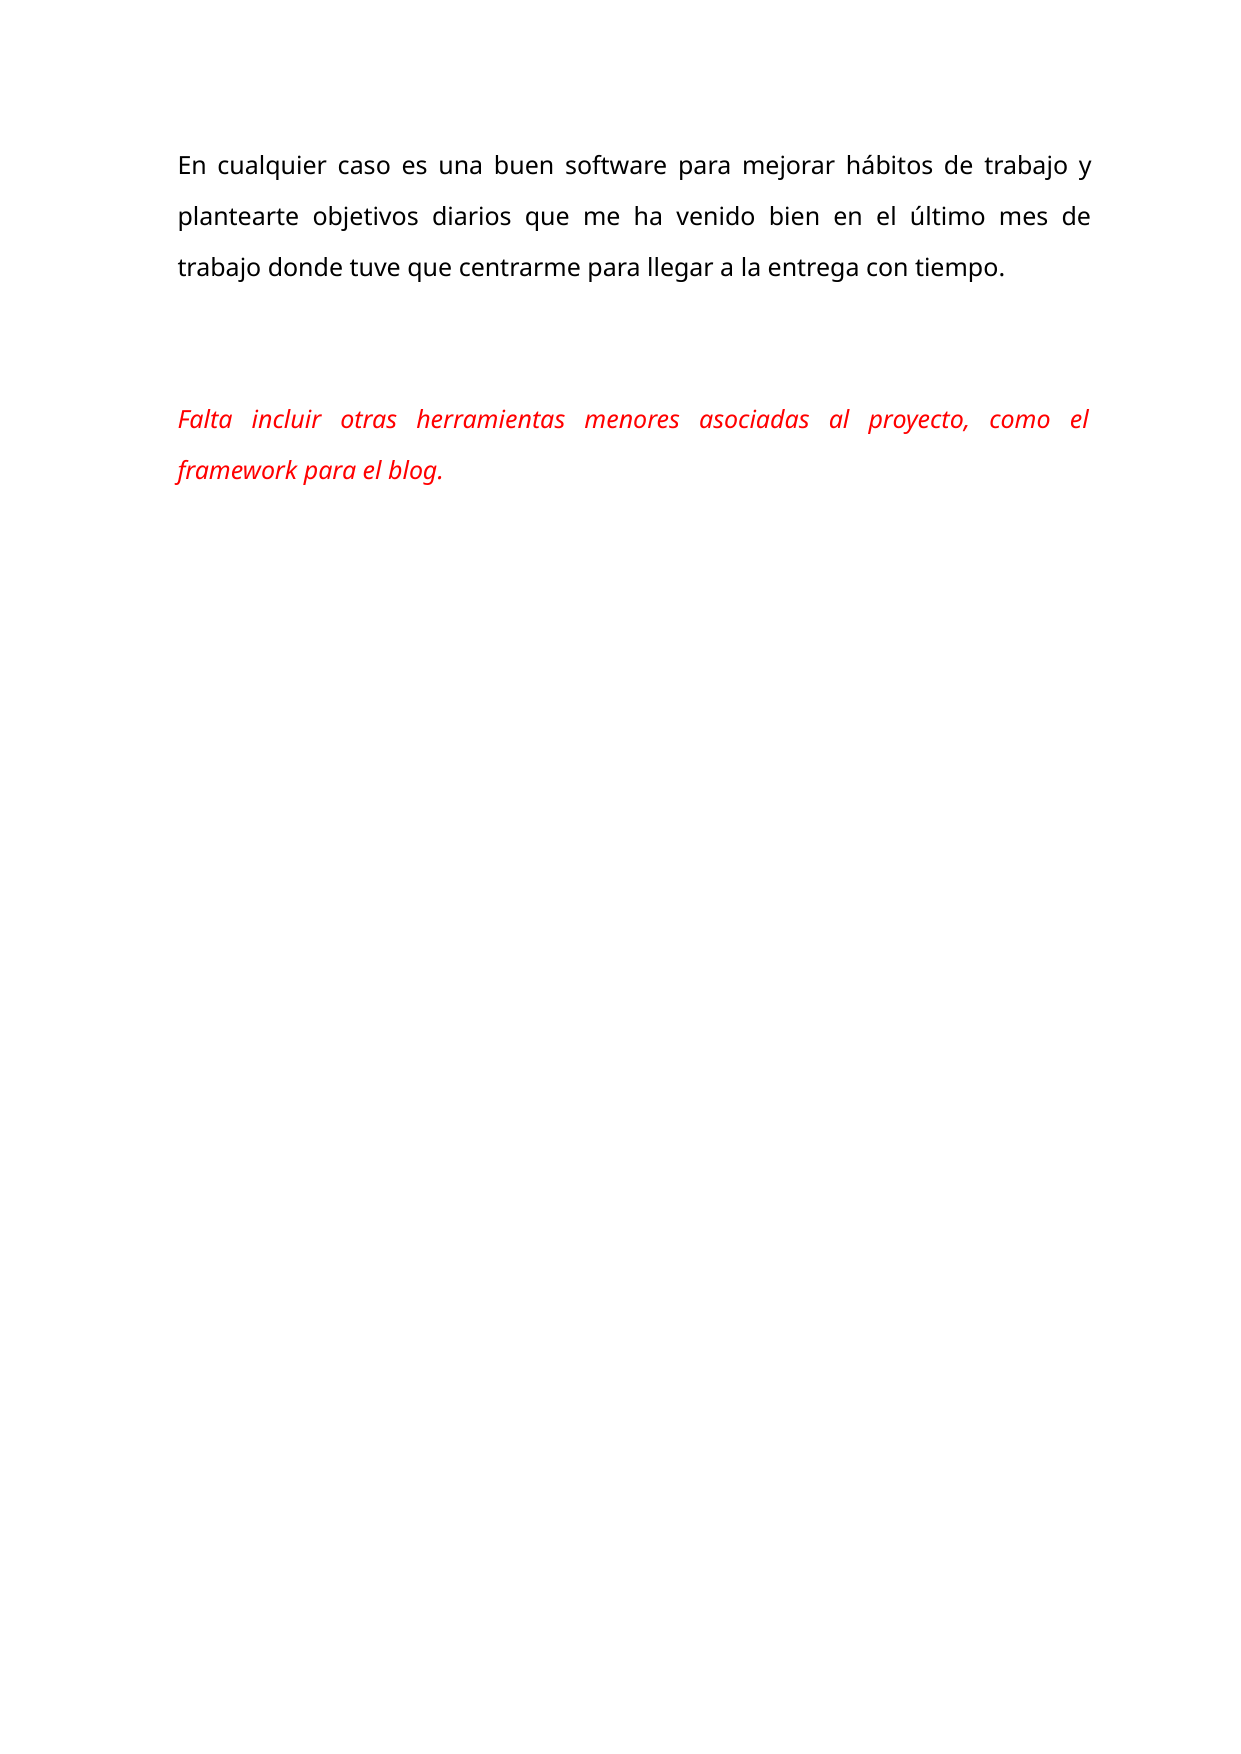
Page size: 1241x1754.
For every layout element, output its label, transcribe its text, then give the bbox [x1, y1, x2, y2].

text Falta incluir otras herramientas menores asociadas al proyecto, como el framework para el blog. [177, 402, 1093, 487]
text En cualquier caso es una buen software para mejorar hábitos de trabajo y plantearte objetivos diarios que me ha venido bien en el último mes de trabajo donde tuve que centrarme para llegar a la entrega con tiempo. [177, 148, 1093, 284]
